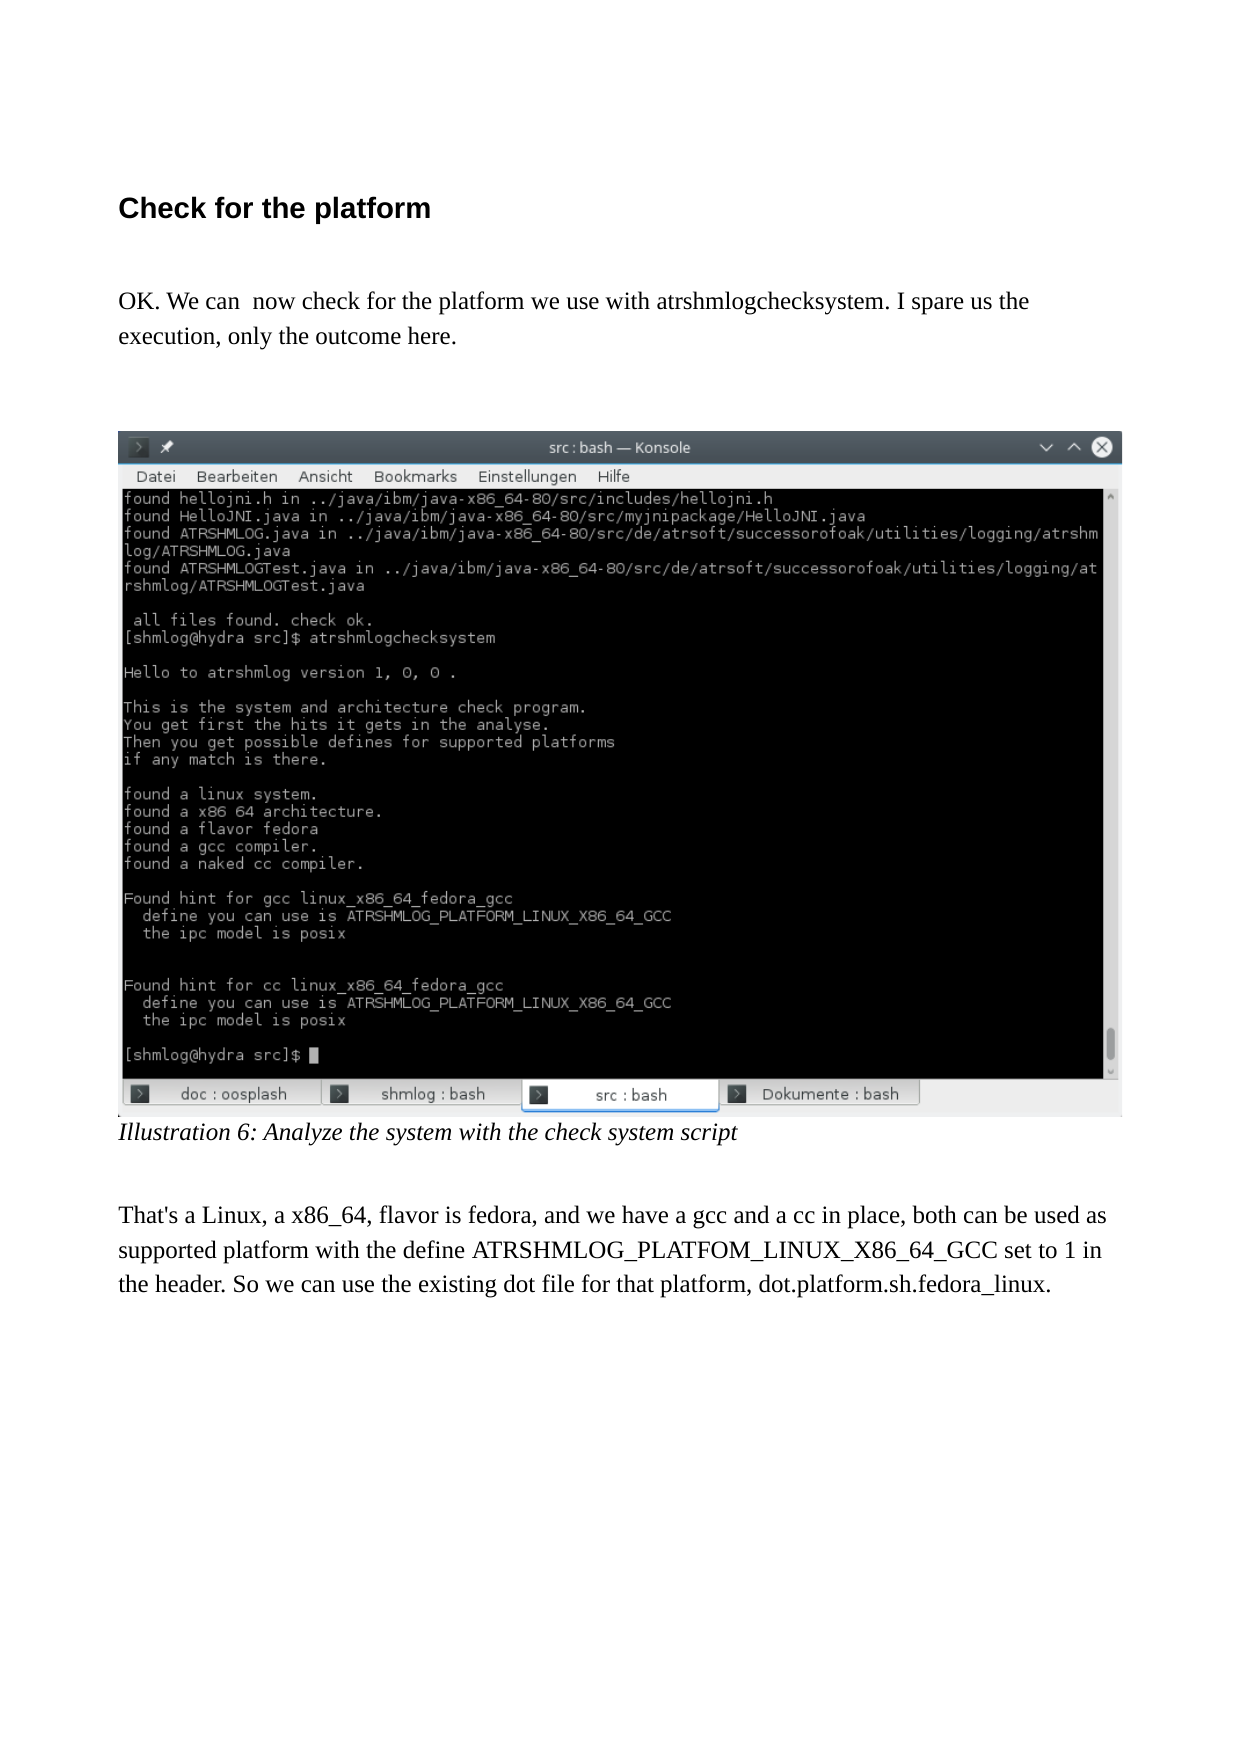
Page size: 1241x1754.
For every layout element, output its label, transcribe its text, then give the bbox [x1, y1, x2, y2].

text OK. We can now check for the platform we use with atrshmlogchecksystem. I spare us the execution, only the outcome here. [118, 286, 1122, 349]
subtitle Check for the platform [118, 191, 1122, 225]
picture [118, 431, 1123, 1117]
text Illustration 6: Analyze the system with the check system script [118, 1117, 1122, 1146]
text That's a Linux, a x86_64, flavor is fedora, and we have a gcc and a cc in place, both can be used as supported platform with the define ATRSHMLOG_PLATFOM_LINUX_X86_64_GCC set to 1 in the header. So we can use the existing dot file for that platform, dot.platform.sh.fedora_linux. [118, 1200, 1122, 1298]
